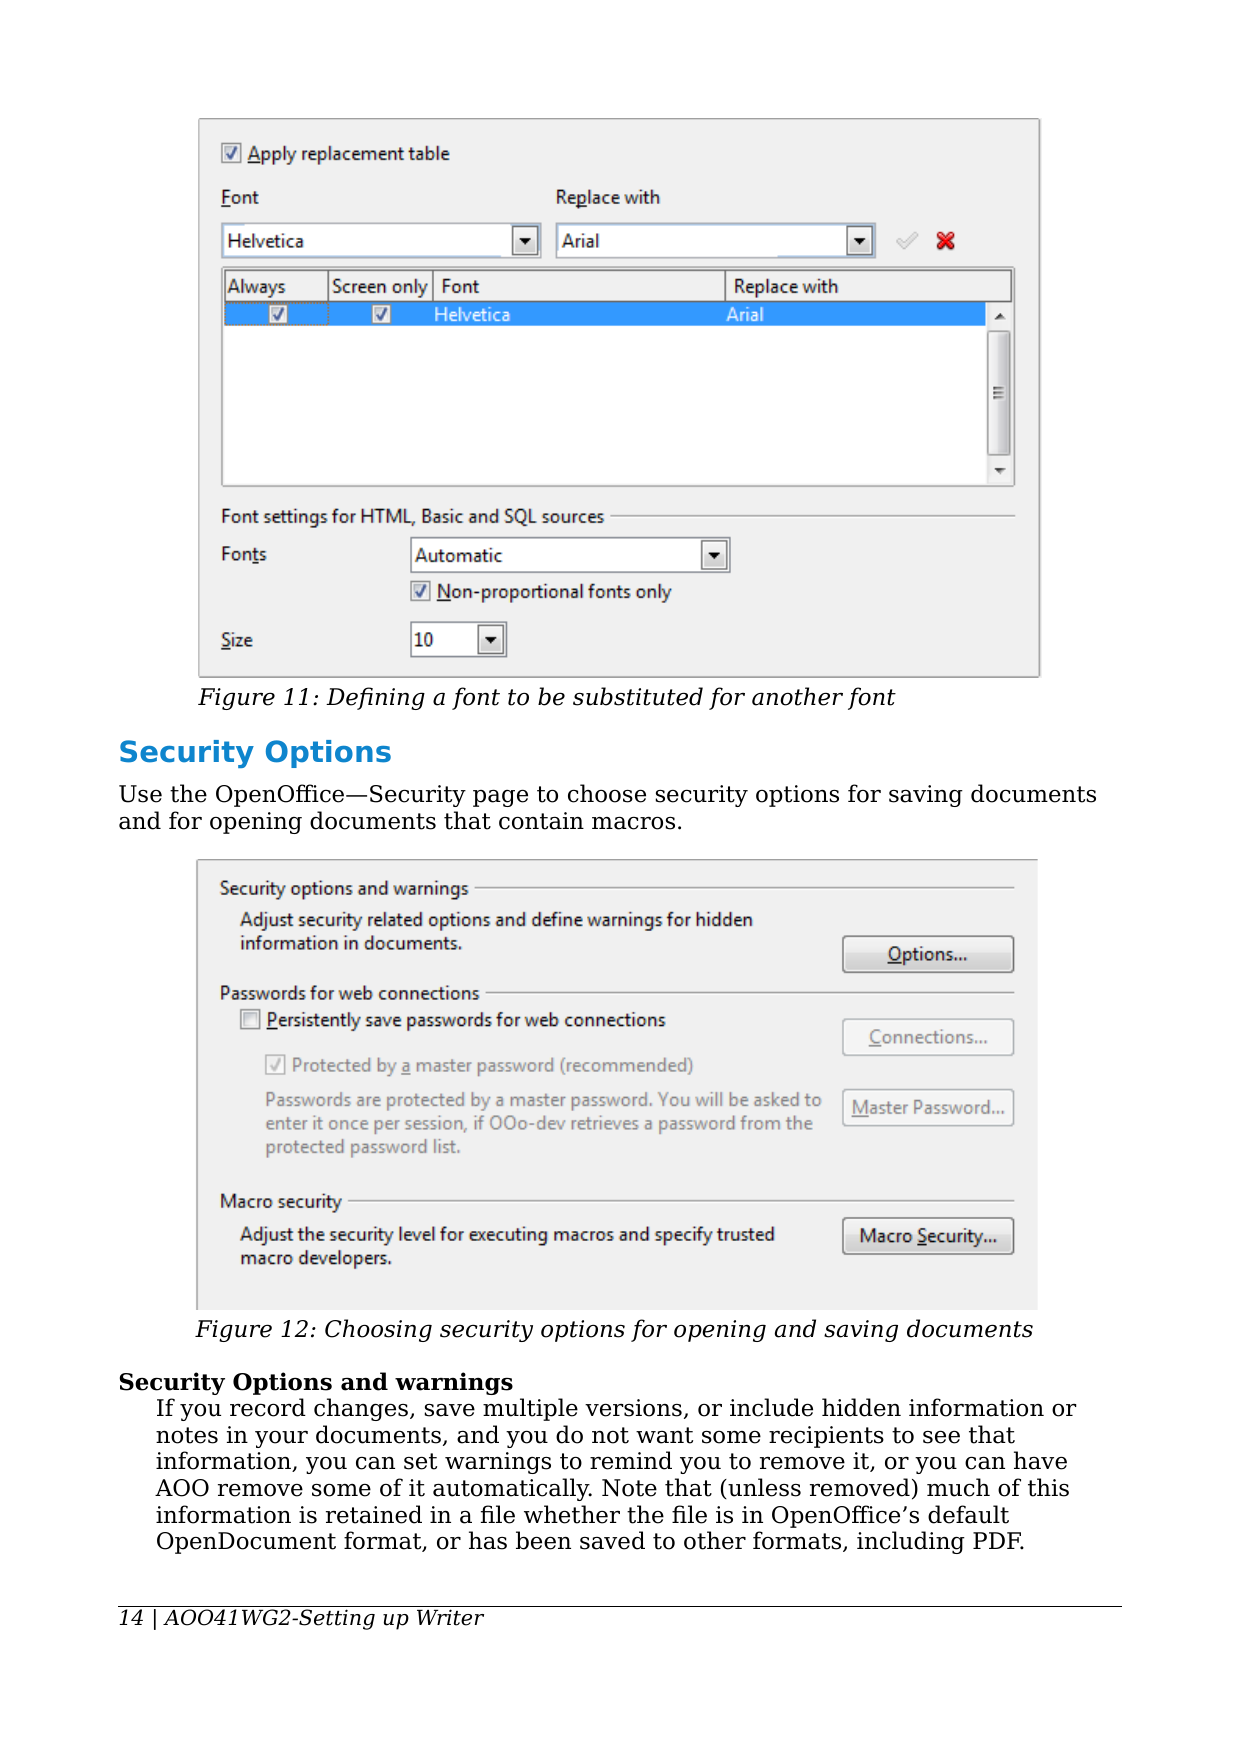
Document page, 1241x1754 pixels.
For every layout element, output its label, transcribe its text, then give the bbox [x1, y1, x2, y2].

text Security Options and warnings [118, 1368, 1122, 1395]
text Use the OpenOffice—Security page to choose security options for saving documents and for opening documents that contain macros. [118, 781, 1122, 834]
subtitle Security Options [118, 735, 1122, 769]
picture [198, 118, 1042, 678]
text If you record changes, save multiple versions, or include hidden information or notes in your documents, and you do not want some recipients to see that information, you can set warnings to remind you to remove it, or you can have AOO remove some of it automatically. Note that (unless removed) much of this information is retained in a file whether the file is in OpenOffice’s default OpenDocument format, or has been saved to other formats, including PDF. [156, 1395, 1122, 1555]
picture [195, 859, 1038, 1310]
text Figure 11: Defining a font to be substituted for another font [198, 684, 1042, 711]
text Figure 12: Choosing security options for opening and saving documents [196, 1316, 1045, 1343]
